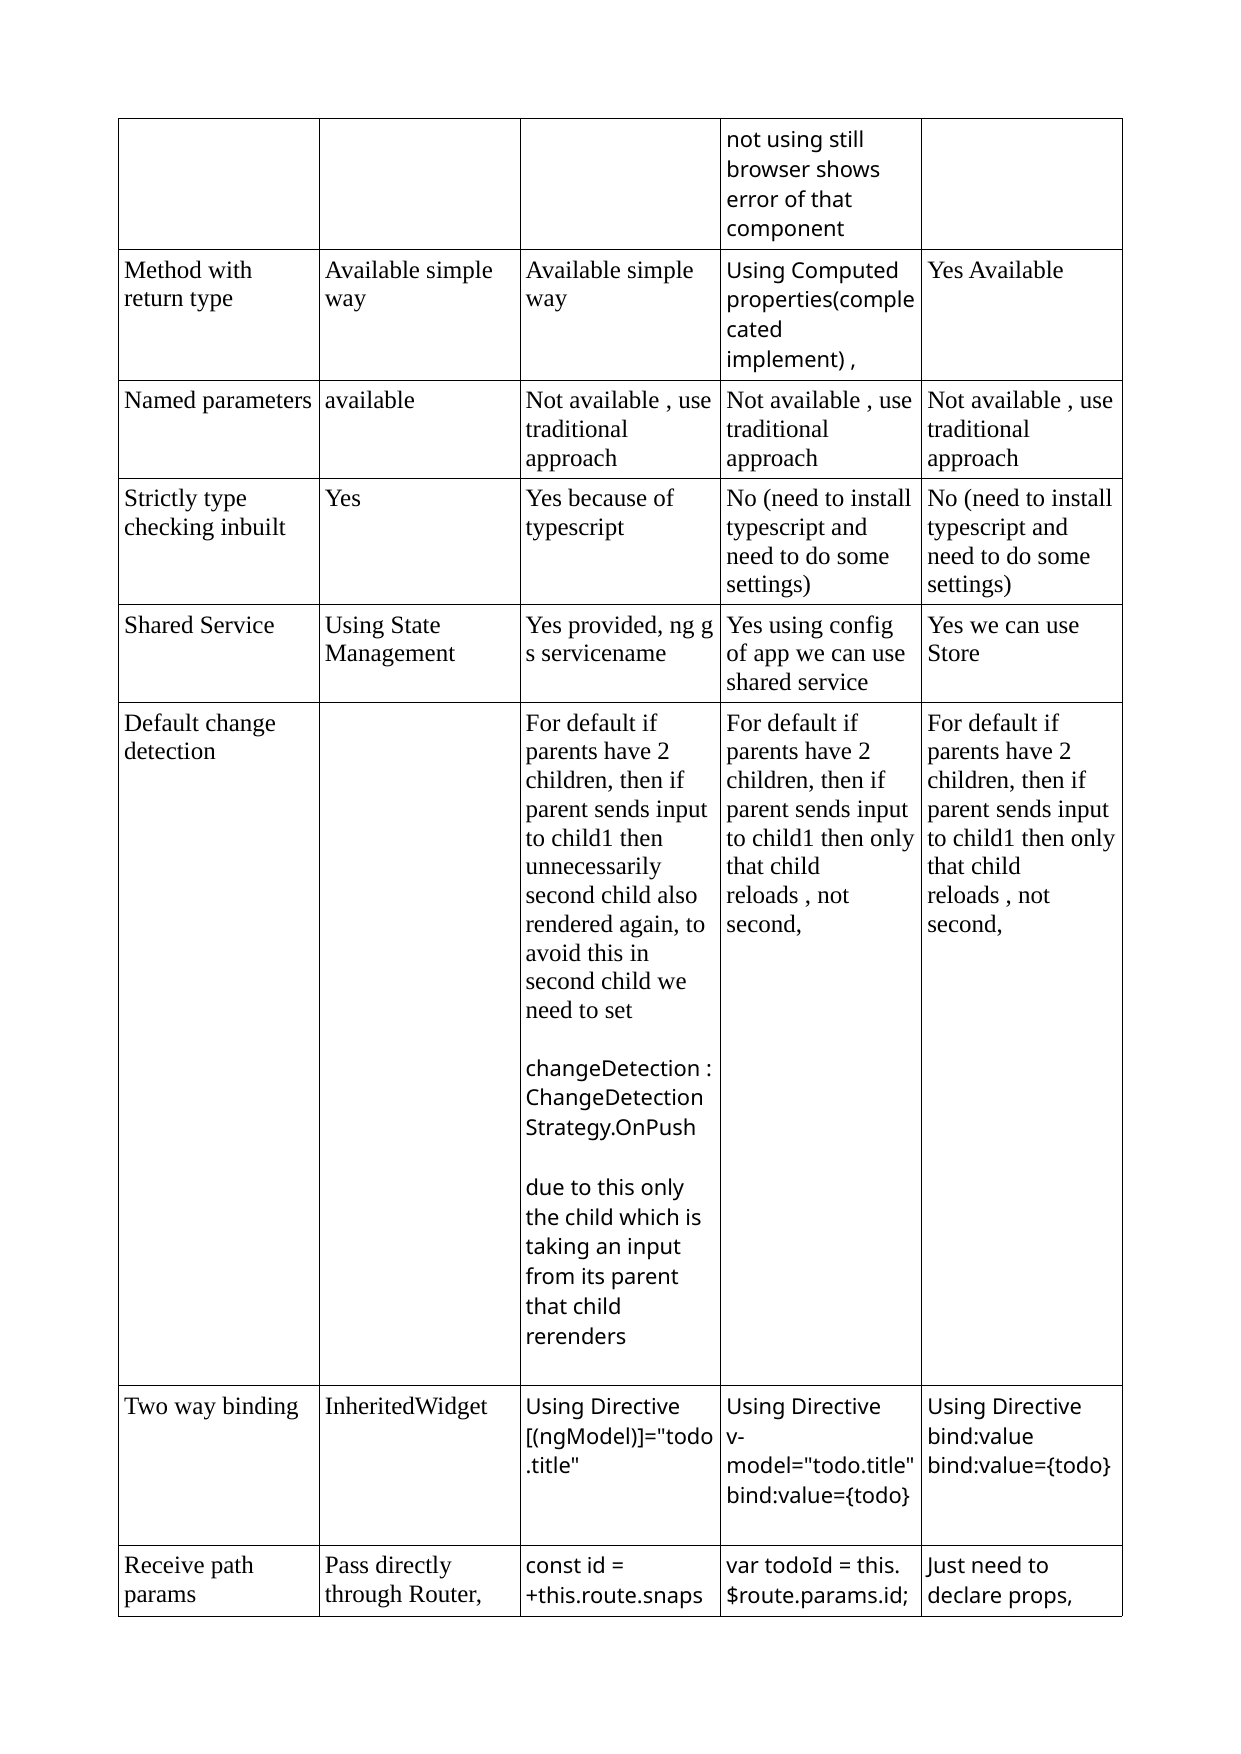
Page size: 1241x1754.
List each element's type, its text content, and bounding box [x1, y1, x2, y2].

table_cell Yes Available [922, 250, 1122, 379]
table_cell Two way binding [119, 1386, 319, 1544]
table_cell Just need to declare props, [922, 1546, 1122, 1616]
table_cell Pass directly through Router, [320, 1546, 520, 1616]
table_cell Yes because of typescript [521, 479, 720, 604]
table_cell Receive path params [119, 1546, 319, 1616]
table_cell No (need to install typescript and need to do some settings) [922, 479, 1122, 604]
table_cell Yes [320, 479, 520, 604]
table_cell Strictly type checking inbuilt [119, 479, 319, 604]
table_cell [320, 703, 520, 1385]
table_cell [119, 119, 319, 249]
table_cell Using State Management [320, 605, 520, 702]
table_cell Not available , use traditional approach [922, 381, 1122, 477]
table_cell Yes using config of app we can use shared service [721, 605, 921, 702]
table_cell Named parameters [119, 381, 319, 477]
table_cell No (need to install typescript and need to do some settings) [721, 479, 921, 604]
table_cell Using Directive [(ngModel)]="todo.title" [521, 1386, 720, 1544]
table_cell For default if parents have 2 children, then if parent sends input to child1 then unnecessarily second child also rendered again, to avoid this in second child we need to set changeDetection : ChangeDetectionStrategy.OnPush due to this only the child which is taking an input from its parent that child rerenders [521, 703, 720, 1385]
table_cell [922, 119, 1122, 249]
table_cell Using Directive v-model="todo.title" bind:value={todo} [721, 1386, 921, 1544]
table_cell const id = +this.route.snaps [521, 1546, 720, 1616]
table_cell Default change detection [119, 703, 319, 1385]
table_cell Available simple way [320, 250, 520, 379]
table_cell Method with return type [119, 250, 319, 379]
table_cell Yes we can use Store [922, 605, 1122, 702]
table_cell Shared Service [119, 605, 319, 702]
table_cell not using still browser shows error of that component [721, 119, 921, 249]
table_cell var todoId = this.$route.params.id; [721, 1546, 921, 1616]
table_cell Using Directive bind:value bind:value={todo} [922, 1386, 1122, 1544]
table_cell For default if parents have 2 children, then if parent sends input to child1 then only that child reloads , not second, [922, 703, 1122, 1385]
table_cell For default if parents have 2 children, then if parent sends input to child1 then only that child reloads , not second, [721, 703, 921, 1385]
table_cell [320, 119, 520, 249]
table_cell Using Computed properties(complecated implement) , [721, 250, 921, 379]
table_cell Not available , use traditional approach [721, 381, 921, 477]
table_cell Not available , use traditional approach [521, 381, 720, 477]
table_cell InheritedWidget [320, 1386, 520, 1544]
table_cell Yes provided, ng g s servicename [521, 605, 720, 702]
table_cell available [320, 381, 520, 477]
table_cell [521, 119, 720, 249]
table_cell Available simple way [521, 250, 720, 379]
